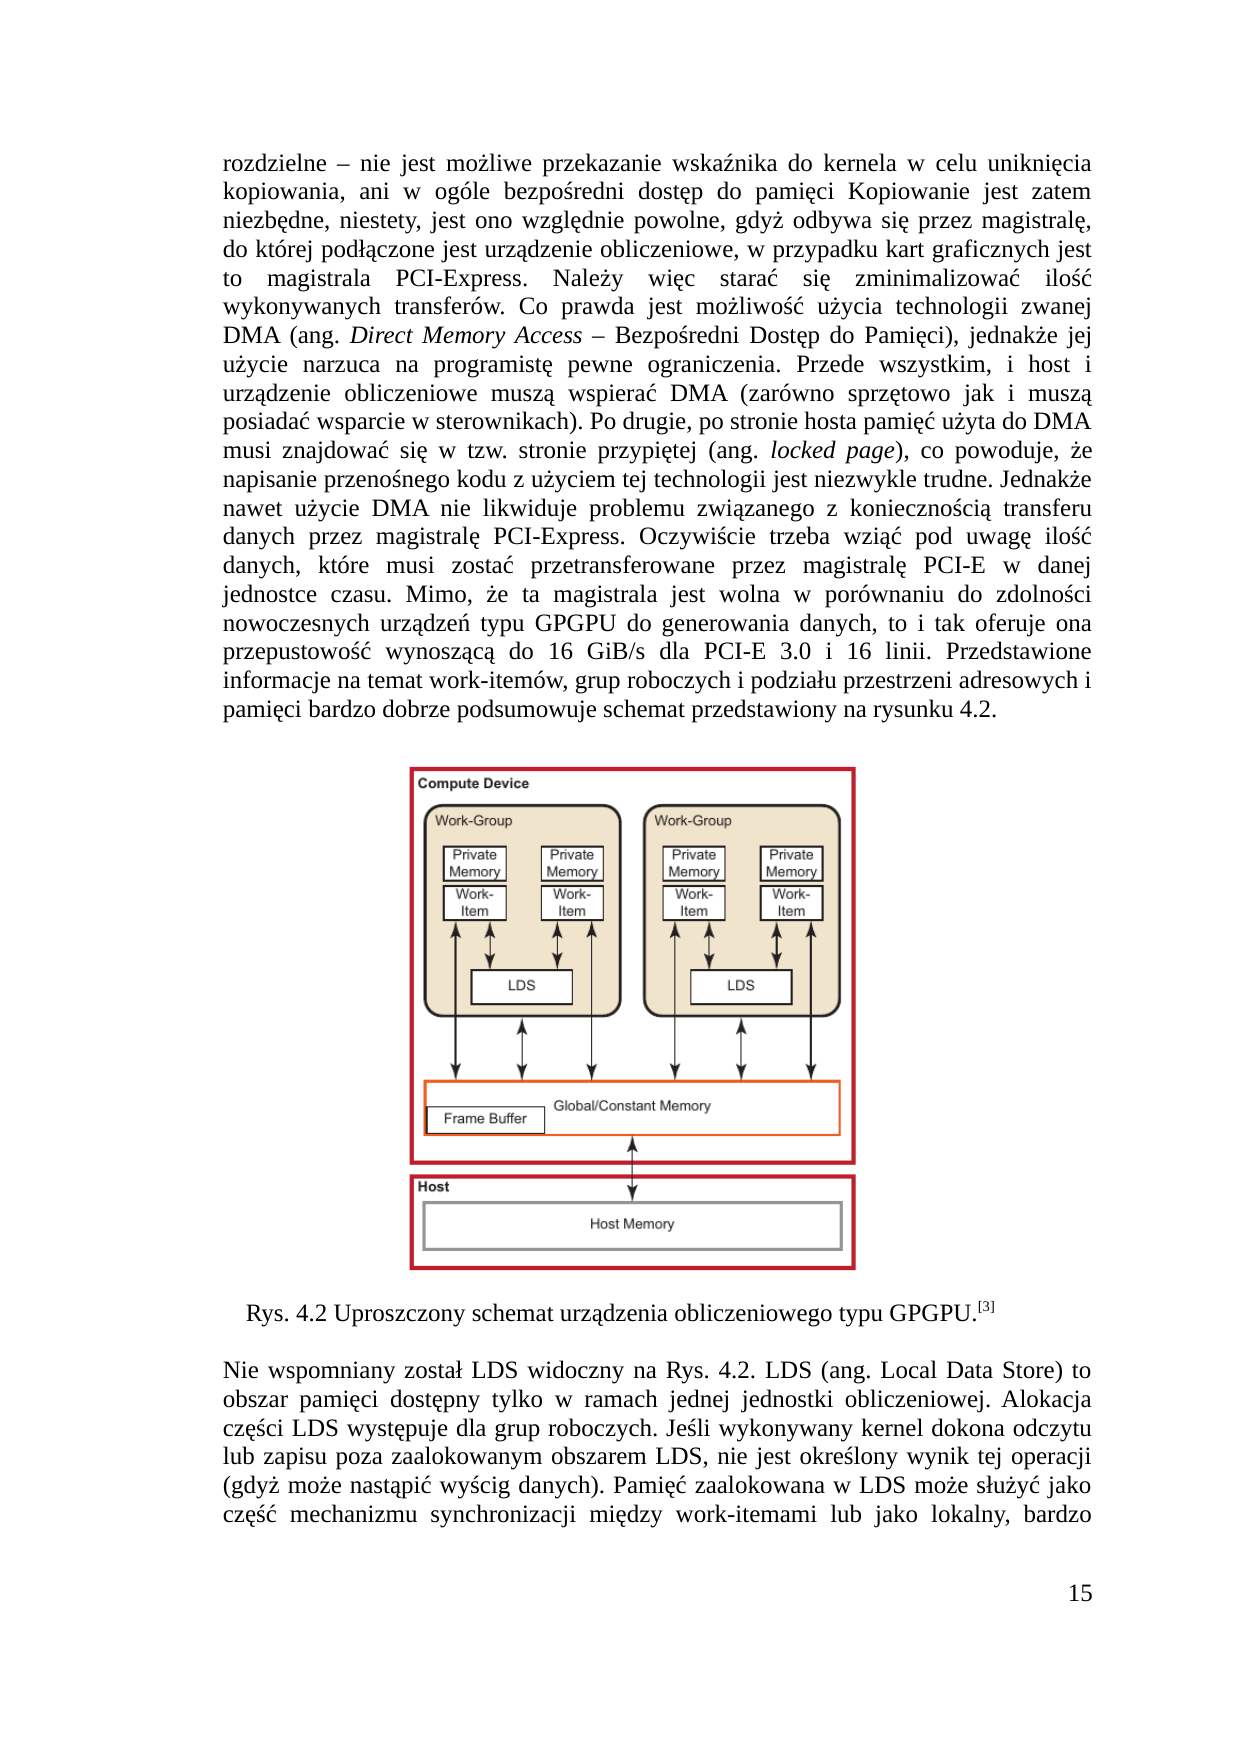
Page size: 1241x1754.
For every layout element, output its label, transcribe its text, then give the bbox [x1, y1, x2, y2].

picture [400, 752, 876, 1284]
list rozdzielne – nie jest możliwe przekazanie wskaźnika do kernela w celu uniknięcia kopiowania, ani w ogóle bezpośredni dostęp do pamięci Kopiowanie jest zatem niezbędne, niestety, jest ono względnie powolne, gdyż odbywa się przez magistralę, do której podłączone jest urządzenie obliczeniowe, w przypadku kart graficznych jest to magistrala PCI-Express. Należy więc starać się zminimalizować ilość wykonywanych transferów. Co prawda jest możliwość użycia technologii zwanej DMA (ang. Direct Memory Access – Bezpośredni Dostęp do Pamięci), jednakże jej użycie narzuca na programistę pewne ograniczenia. Przede wszystkim, i host i urządzenie obliczeniowe muszą wspierać DMA (zarówno sprzętowo jak i muszą posiadać wsparcie w sterownikach). Po drugie, po stronie hosta pamięć użyta do DMA musi znajdować się w tzw. stronie przypiętej (ang. locked page), co powoduje, że napisanie przenośnego kodu z użyciem tej technologii jest niezwykle trudne. Jednakże nawet użycie DMA nie likwiduje problemu związanego z koniecznością transferu danych przez magistralę PCI-Express. Oczywiście trzeba wziąć pod uwagę ilość danych, które musi zostać przetransferowane przez magistralę PCI-E w danej jednostce czasu. Mimo, że ta magistrala jest wolna w porównaniu do zdolności nowoczesnych urządzeń typu GPGPU do generowania danych, to i tak oferuje ona przepustowość wynoszącą do 16 GiB/s dla PCI-E 3.0 i 16 linii. Przedstawione informacje na temat work-itemów, grup roboczych i podziału przestrzeni adresowych i pamięci bardzo dobrze podsumowuje schemat przedstawiony na rysunku 4.2. [185, 148, 1093, 723]
list Nie wspomniany został LDS widoczny na Rys. 4.2. LDS (ang. Local Data Store) to obszar pamięci dostępny tylko w ramach jednej jednostki obliczeniowej. Alokacja części LDS występuje dla grup roboczych. Jeśli wykonywany kernel dokona odczytu lub zapisu poza zaalokowanym obszarem LDS, nie jest określony wynik tej operacji (gdyż może nastąpić wyścig danych). Pamięć zaalokowana w LDS może służyć jako część mechanizmu synchronizacji między work-itemami lub jako lokalny, bardzo [185, 1355, 1093, 1528]
text Rys. 4.2 Uproszczony schemat urządzenia obliczeniowego typu GPGPU.[3] [148, 1298, 1093, 1326]
